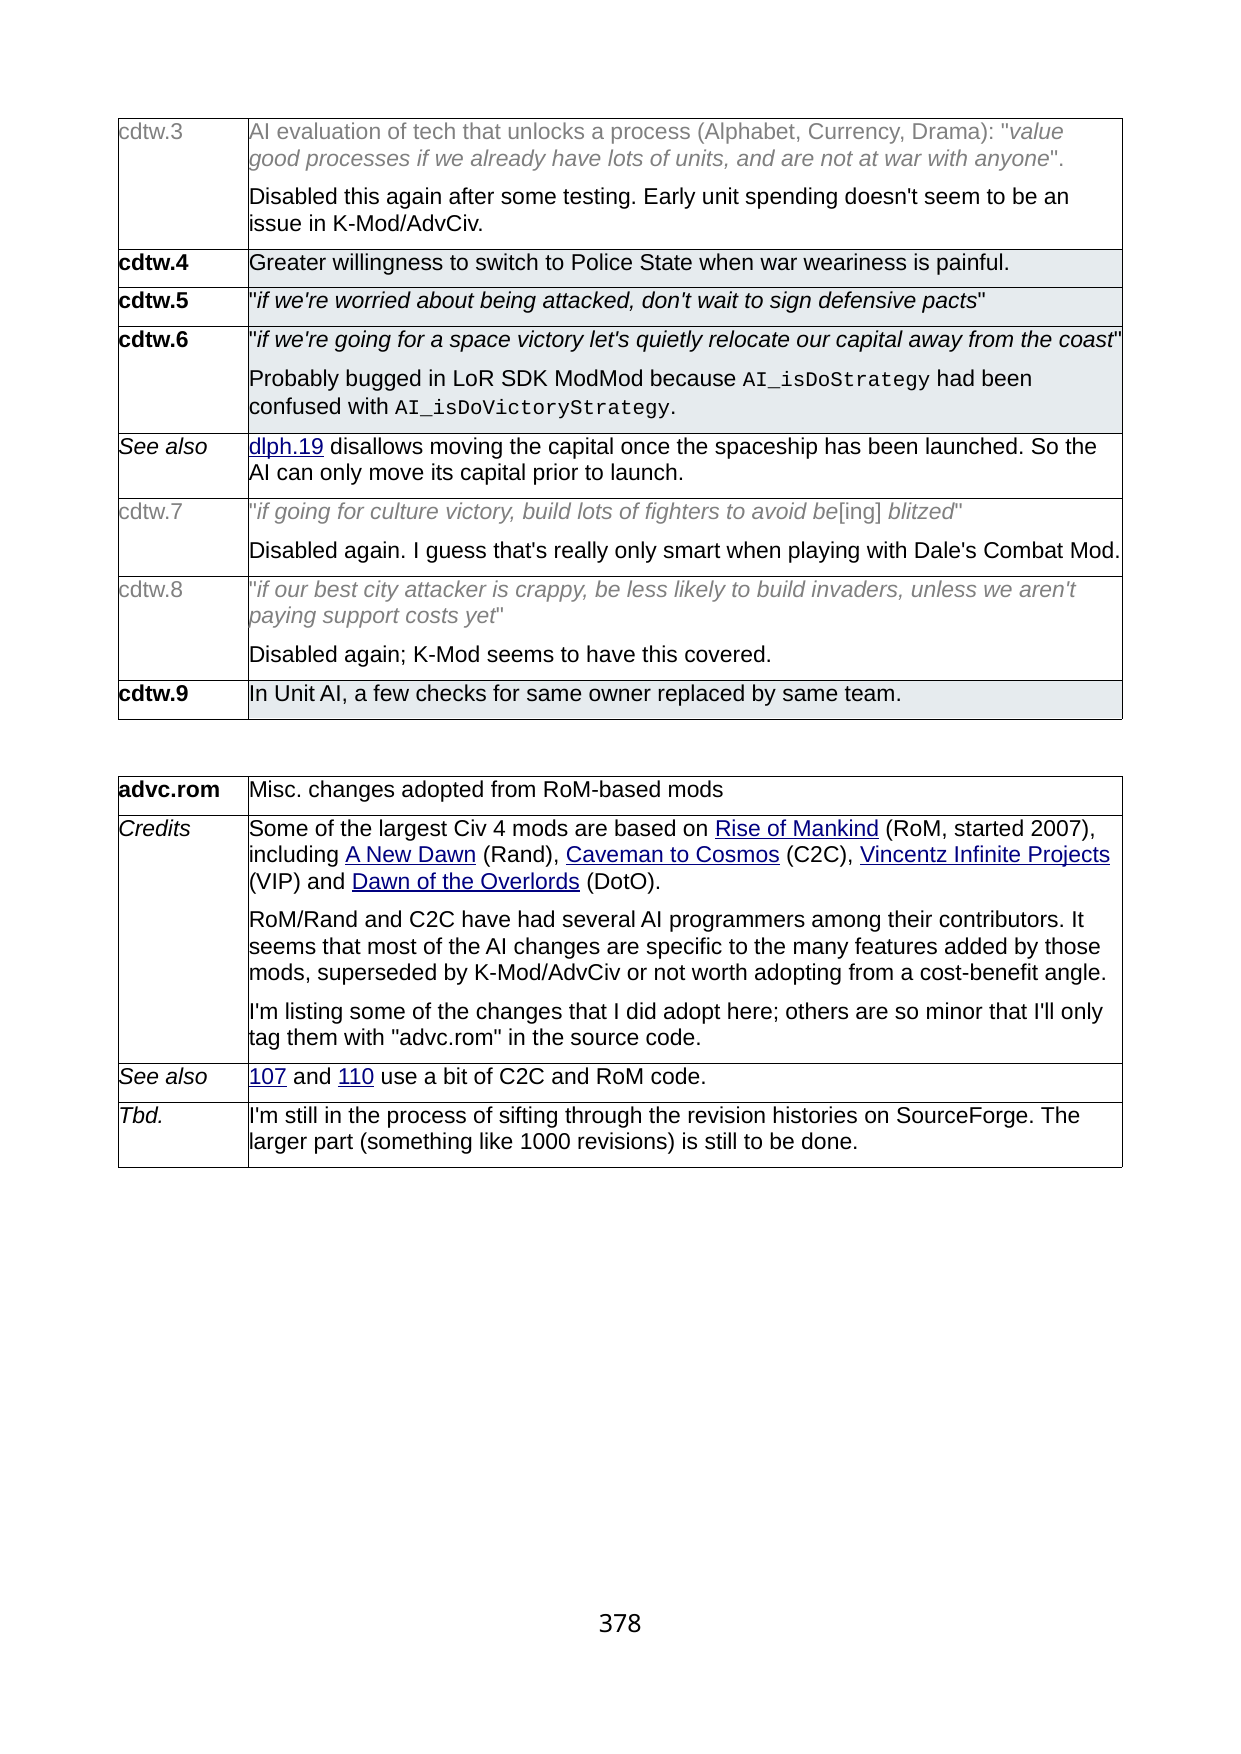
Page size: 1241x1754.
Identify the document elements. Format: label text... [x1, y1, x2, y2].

table_cell cdtw.7 [119, 499, 248, 576]
table_cell Some of the largest Civ 4 mods are based on Rise of Mankind (RoM, started 2007), including A New Dawn (Rand), Caveman to Cosmos (C2C), Vincentz Infinite Projects (VIP) and Dawn of the Overlords (DotO). RoM/Rand and C2C have had several AI programmers among their contributors. It seems that most of the AI changes are specific to the many features added by those mods, superseded by K-Mod/AdvCiv or not worth adopting from a cost-benefit angle. I'm listing some of the changes that I did adopt here; others are so minor that I'll only tag them with "advc.rom" in the source code. [249, 816, 1122, 1063]
table_cell cdtw.4 [119, 250, 248, 287]
table_cell "if we're going for a space victory let's quietly relocate our capital away from the coast" Probably bugged in LoR SDK ModMod because AI_isDoStrategy had been confused with AI_isDoVictoryStrategy. [249, 327, 1122, 433]
table_cell Tbd. [119, 1103, 248, 1167]
table_cell Credits [119, 816, 248, 1063]
table_cell cdtw.9 [119, 681, 248, 718]
table_cell "if we're worried about being attacked, don't wait to sign defensive pacts" [249, 288, 1122, 326]
table_cell See also [119, 434, 248, 498]
table_cell "if going for culture victory, build lots of fighters to avoid be[ing] blitzed" Disabled again. I guess that's really only smart when playing with Dale's Combat Mod. [249, 499, 1122, 576]
table_cell dlph.19 disallows moving the capital once the spaceship has been launched. So the AI can only move its capital prior to launch. [249, 434, 1122, 498]
table_cell cdtw.5 [119, 288, 248, 326]
table_cell cdtw.3 [119, 119, 248, 248]
table_cell See also [119, 1064, 248, 1102]
table_cell 107 and 110 use a bit of C2C and RoM code. [249, 1064, 1122, 1102]
table_cell cdtw.6 [119, 327, 248, 433]
table_cell In Unit AI, a few checks for same owner replaced by same team. [249, 681, 1122, 718]
table_cell "if our best city attacker is crappy, be less likely to build invaders, unless we aren't paying support costs yet" Disabled again; K-Mod seems to have this covered. [249, 577, 1122, 679]
table_cell cdtw.8 [119, 577, 248, 679]
table_cell AI evaluation of tech that unlocks a process (Alphabet, Currency, Drama): "value good processes if we already have lots of units, and are not at war with anyone". Disabled this again after some testing. Early unit spending doesn't seem to be an issue in K-Mod/AdvCiv. [249, 119, 1122, 248]
table_header advc.rom [119, 777, 248, 815]
table_header Misc. changes adopted from RoM-based mods [249, 777, 1122, 815]
table_cell I'm still in the process of sifting through the revision histories on SourceForge. The larger part (something like 1000 revisions) is still to be done. [249, 1103, 1122, 1167]
table_cell Greater willingness to switch to Police State when war weariness is painful. [249, 250, 1122, 287]
